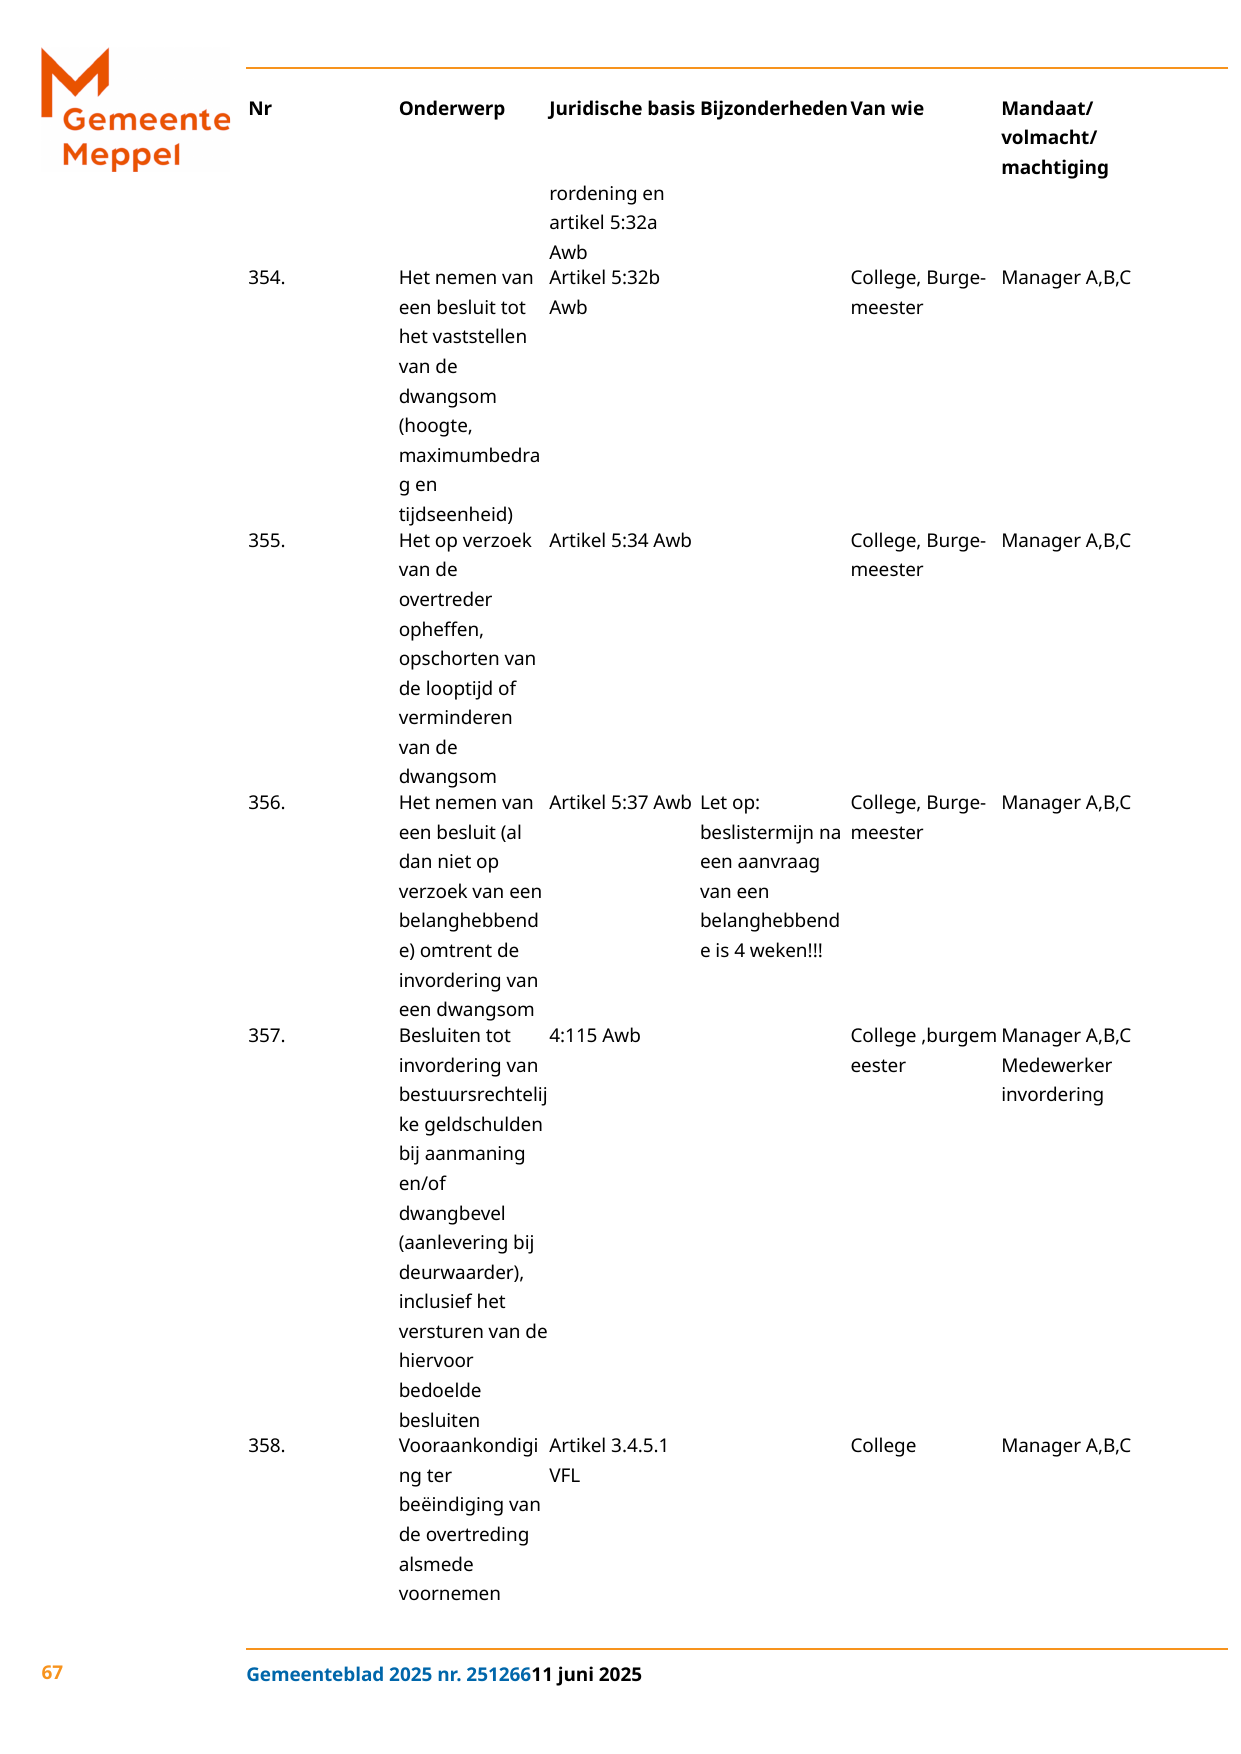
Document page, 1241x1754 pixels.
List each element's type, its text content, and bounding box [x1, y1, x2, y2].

table_cell Manager A,B,C [1001, 265, 1152, 527]
table_cell [700, 527, 850, 789]
table_header Van wie [850, 95, 1001, 180]
table_cell rordening en artikel 5:32a Awb [549, 180, 700, 264]
table_cell College [850, 1433, 1001, 1606]
table_cell Vooraankondiging ter beëindiging van de overtreding alsmede voornemen [399, 1433, 549, 1606]
table_cell College, Burge-meester [850, 265, 1001, 527]
table_header Onderwerp [399, 95, 549, 180]
table_cell 356. [248, 789, 398, 1022]
table_cell College, Burge-meester [850, 527, 1001, 789]
table_cell [700, 265, 850, 527]
table_cell Manager A,B,C [1001, 527, 1152, 789]
table_cell 4:115 Awb [549, 1022, 700, 1432]
table_cell 357. [248, 1022, 398, 1432]
table_cell [399, 180, 549, 264]
table_cell Artikel 5:37 Awb [549, 789, 700, 1022]
table_cell 358. [248, 1433, 398, 1606]
table_cell 355. [248, 527, 398, 789]
table_cell Het nemen van een besluit tot het vaststellen van de dwangsom (hoogte, maximumbedrag en tijdseenheid) [399, 265, 549, 527]
table_cell [850, 180, 1001, 264]
picture [41, 47, 231, 172]
table_cell Het nemen van een besluit (al dan niet op verzoek van een belanghebbende) omtrent de invordering van een dwangsom [399, 789, 549, 1022]
table_cell Manager A,B,C Medewerker invordering [1001, 1022, 1152, 1432]
table_cell [700, 180, 850, 264]
table_cell Het op verzoek van de overtreder opheffen, opschorten van de looptijd of verminderen van de dwangsom [399, 527, 549, 789]
table_header Juridische basis [549, 95, 700, 180]
table_cell Artikel 5:34 Awb [549, 527, 700, 789]
table_cell Manager A,B,C [1001, 789, 1152, 1022]
table_cell College ,burgemeester [850, 1022, 1001, 1432]
table_cell [248, 180, 398, 264]
table_header Mandaat/volmacht/machtiging [1001, 95, 1152, 180]
table_header Bijzonderheden [700, 95, 850, 180]
table_cell 354. [248, 265, 398, 527]
table_header Nr [248, 95, 398, 180]
table_cell College, Burge-meester [850, 789, 1001, 1022]
table_cell Besluiten tot invordering van bestuursrechtelijke geldschulden bij aanmaning en/of dwangbevel (aanlevering bij deurwaarder), inclusief het versturen van de hiervoor bedoelde besluiten [399, 1022, 549, 1432]
table_cell Let op: beslistermijn na een aanvraag van een belanghebbende is 4 weken!!! [700, 789, 850, 1022]
table_cell Artikel 3.4.5.1 VFL [549, 1433, 700, 1606]
table_cell [1001, 180, 1152, 264]
table_cell [700, 1433, 850, 1606]
table_cell [700, 1022, 850, 1432]
table_cell Artikel 5:32b Awb [549, 265, 700, 527]
table_cell Manager A,B,C [1001, 1433, 1152, 1606]
